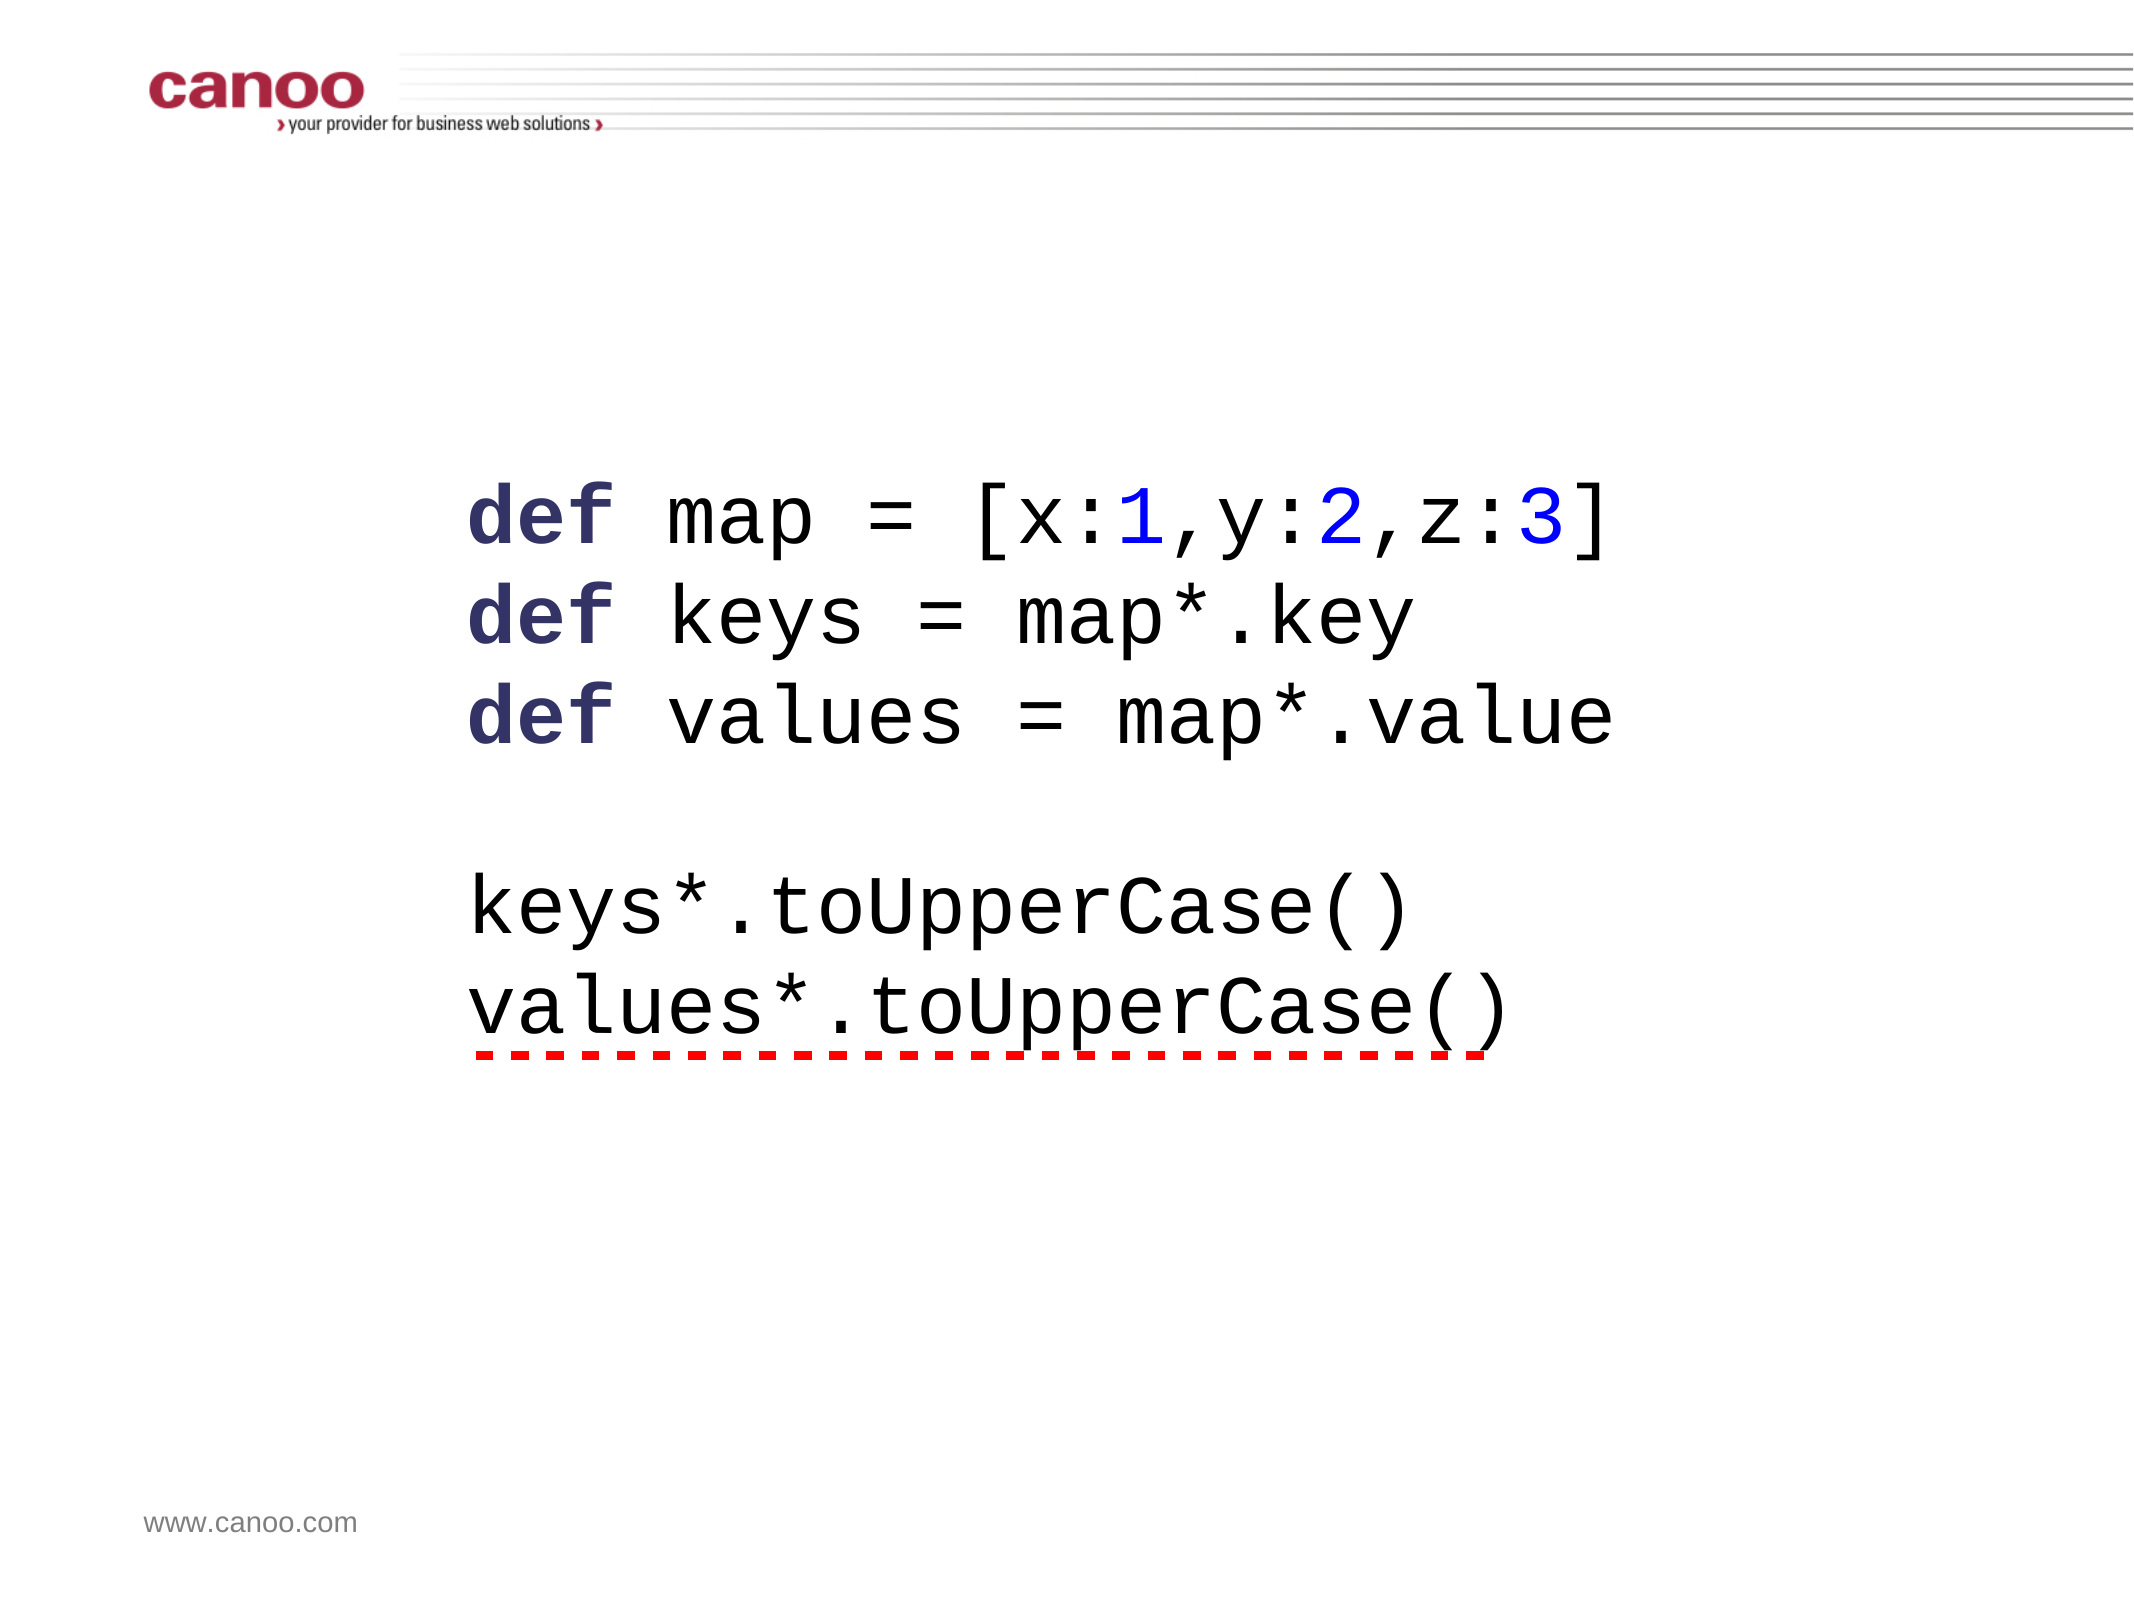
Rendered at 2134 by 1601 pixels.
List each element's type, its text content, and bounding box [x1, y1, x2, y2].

picture [0, 21, 2134, 188]
text_box def map = [x:1,y:2,z:3] def keys = map*.key def values = map*.value keys*.toUpperCase() values*.toUpperCase() [451, 452, 1682, 1058]
